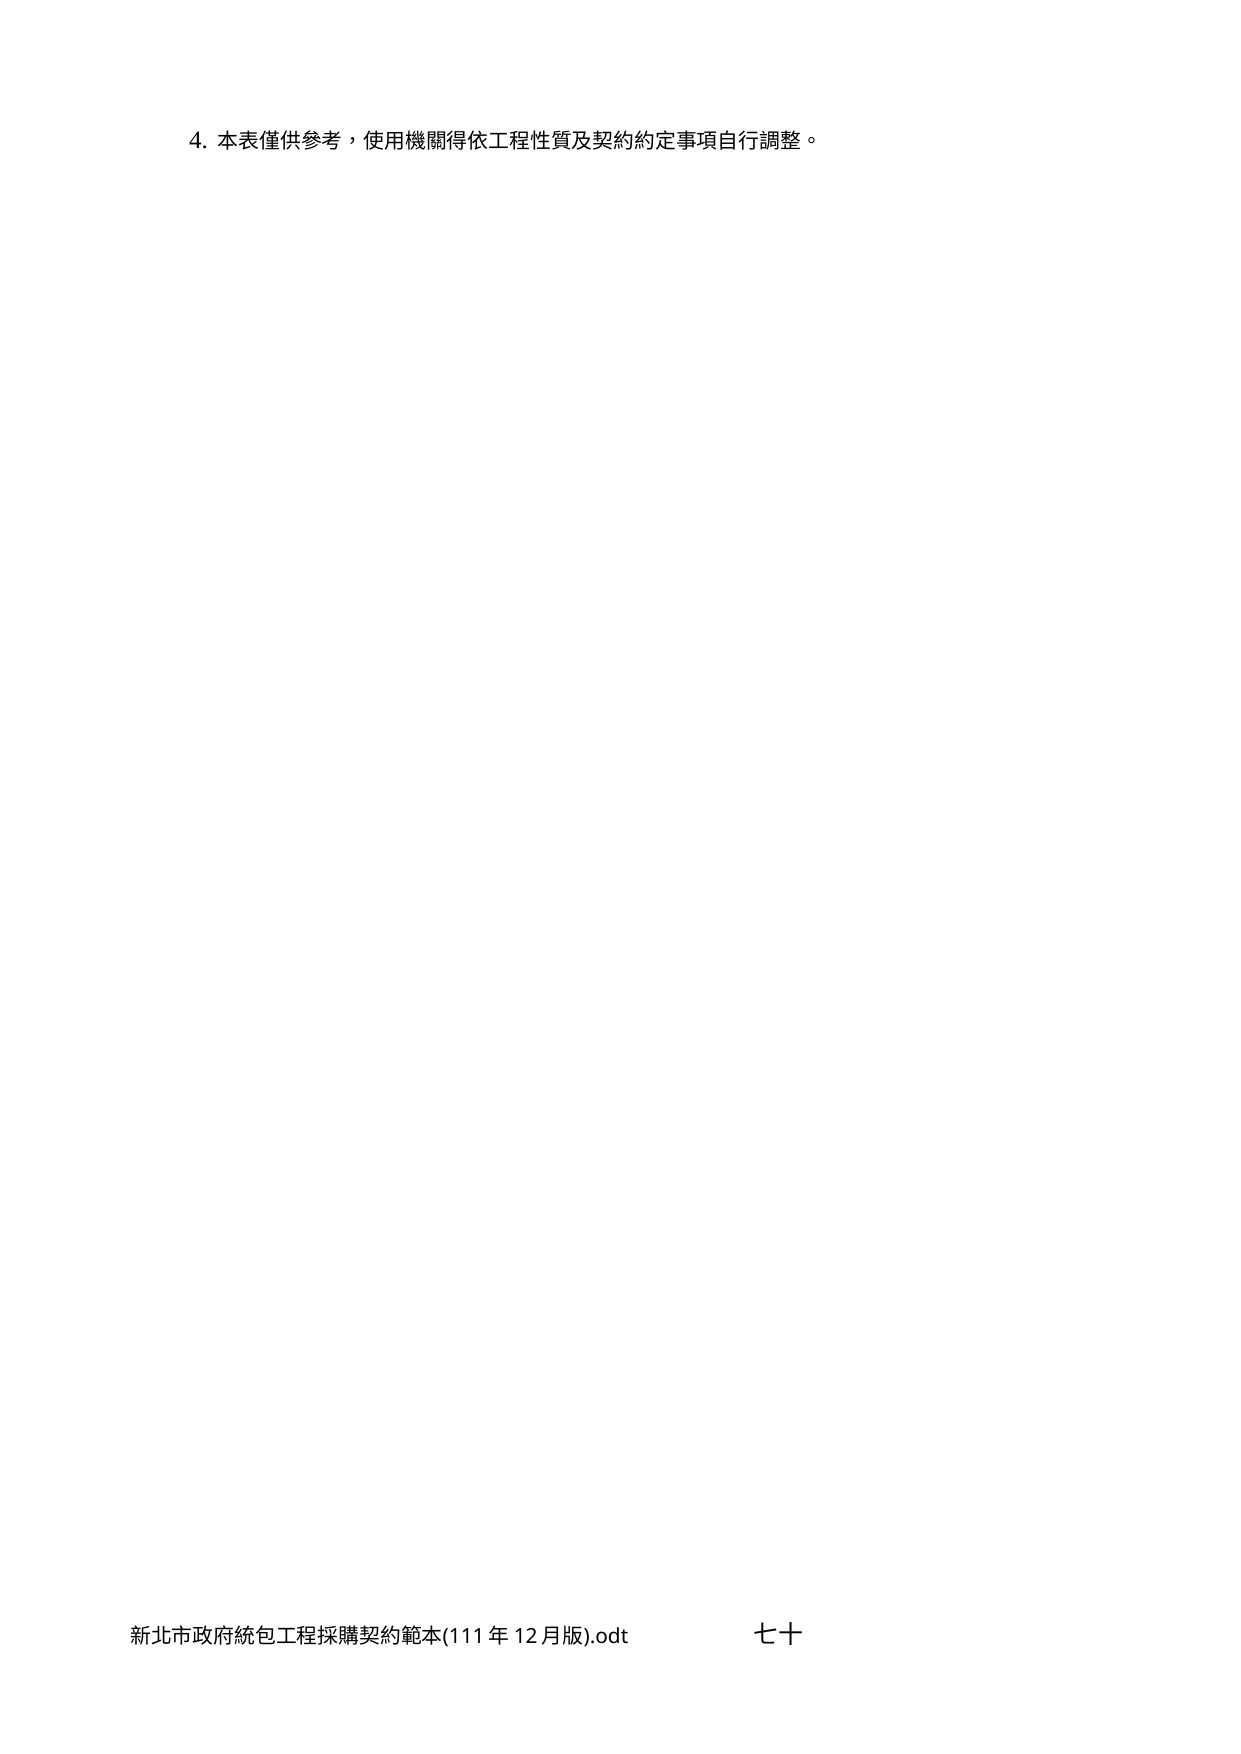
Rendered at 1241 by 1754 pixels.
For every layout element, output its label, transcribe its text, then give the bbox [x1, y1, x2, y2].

list 本表僅供參考，使用機關得依工程性質及契約約定事項自行調整。 [189, 124, 1122, 154]
